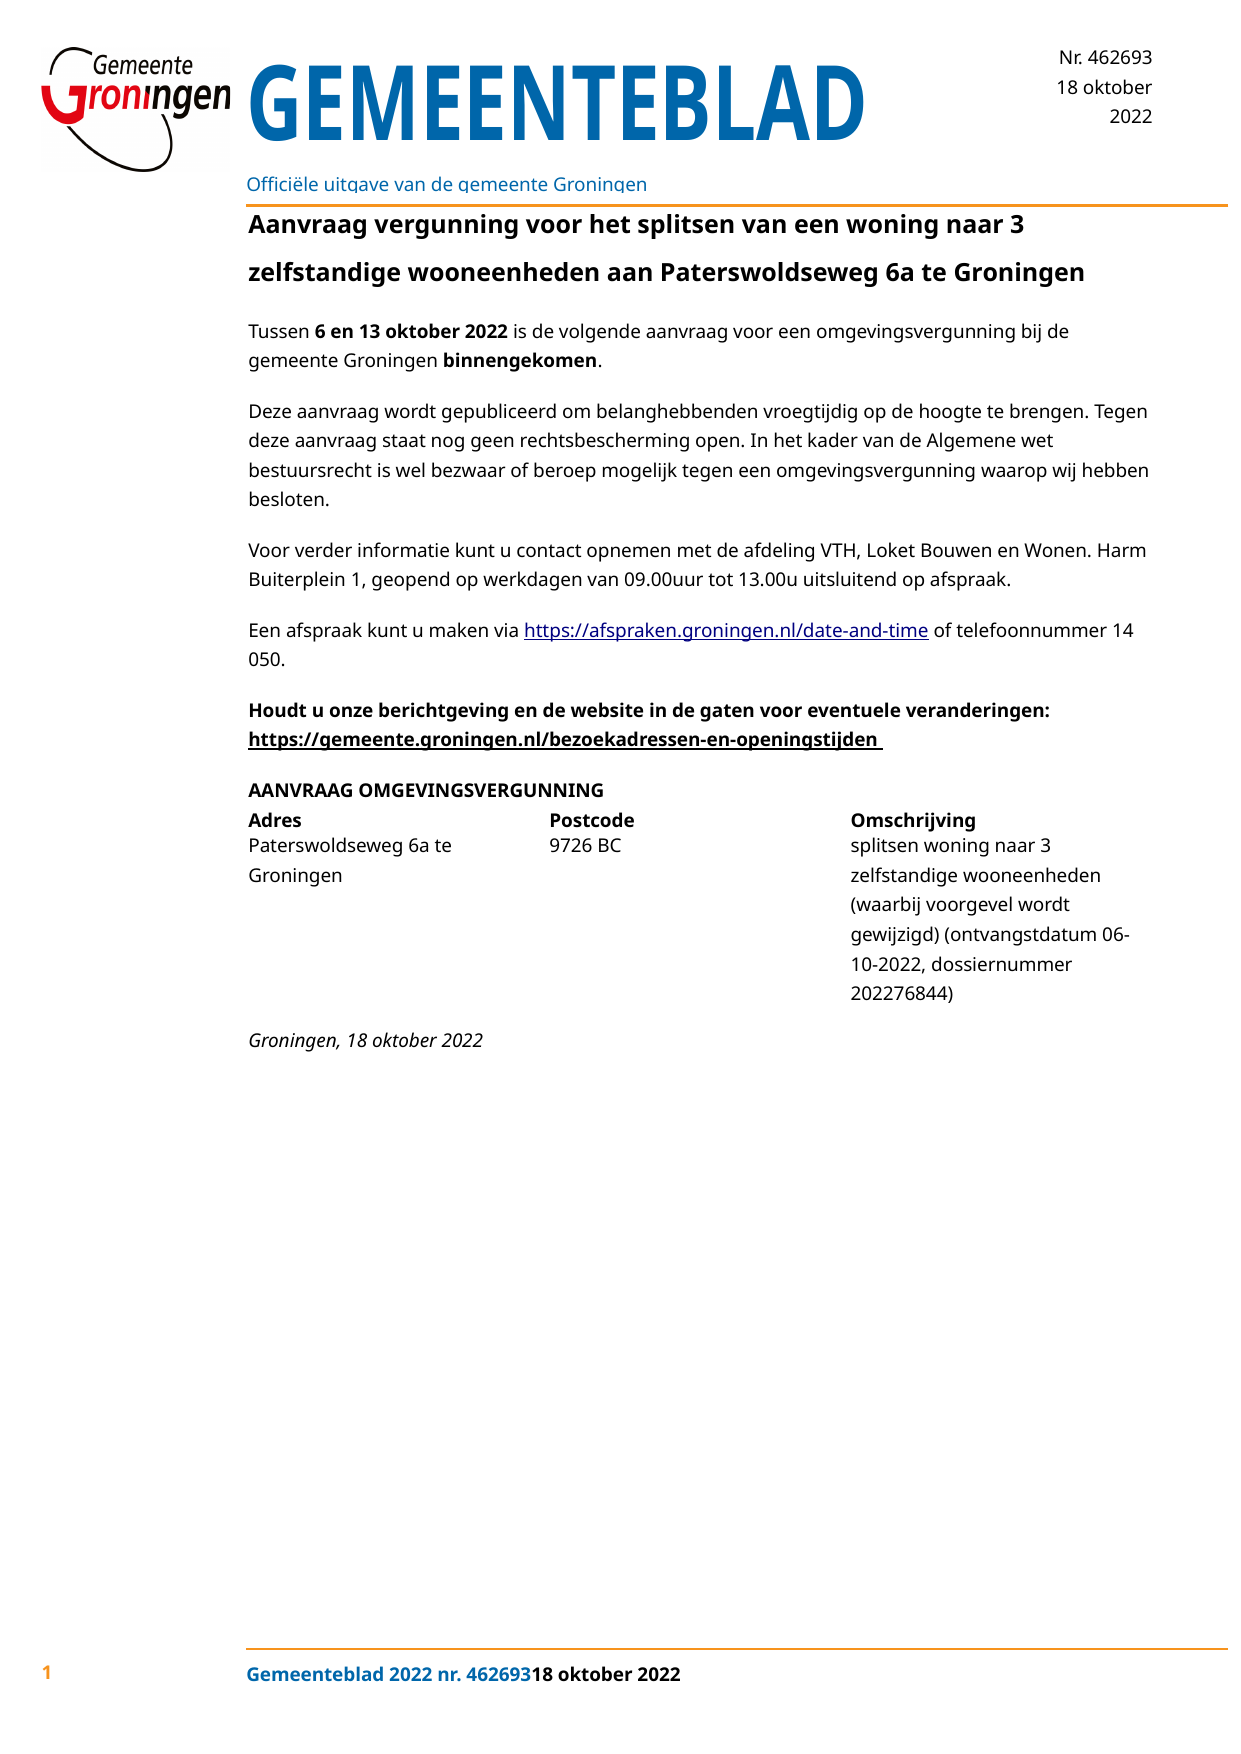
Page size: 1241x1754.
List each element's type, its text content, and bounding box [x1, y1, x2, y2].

text Aanvraag vergunning voor het splitsen van een woning naar 3 zelfstandige wooneenheden aan Paterswoldseweg 6a te Groningen [248, 207, 1152, 288]
text Voor verder informatie kunt u contact opnemen met de afdeling VTH, Loket Bouwen en Wonen. Harm Buiterplein 1, geopend op werkdagen van 09.00uur tot 13.00u uitsluitend op afspraak. [248, 537, 1152, 592]
text Deze aanvraag wordt gepubliceerd om belanghebbenden vroegtijdig op de hoogte te brengen. Tegen deze aanvraag staat nog geen rechtsbescherming open. In het kader van de Algemene wet bestuursrecht is wel bezwaar of beroep mogelijk tegen een omgevingsvergunning waarop wij hebben besloten. [248, 398, 1152, 512]
table_cell 9726 BC [549, 833, 850, 1006]
table_header Postcode [549, 807, 850, 832]
table_header Omschrijving [850, 807, 1152, 832]
text AANVRAAG OMGEVINGSVERGUNNING [248, 777, 1152, 803]
table_cell splitsen woning naar 3 zelfstandige wooneenheden (waarbij voorgevel wordt gewijzigd) (ontvangstdatum 06-10-2022, dossiernummer 202276844) [850, 833, 1152, 1006]
table_header Adres [248, 807, 549, 832]
text Houdt u onze berichtgeving en de website in de gaten voor eventuele veranderingen: https://gemeente.groningen.nl/bezoekadressen-en-openingstijden [248, 697, 1152, 752]
text Tussen 6 en 13 oktober 2022 is de volgende aanvraag voor een omgevingsvergunning bij de gemeente Groningen binnengekomen. [248, 318, 1152, 373]
text Een afspraak kunt u maken via https://afspraken.groningen.nl/date-and-time of telefoonnummer 14 050. [248, 617, 1152, 672]
picture [41, 47, 231, 172]
table_cell Paterswoldseweg 6a te Groningen [248, 833, 549, 1006]
text Groningen, 18 oktober 2022 [248, 1028, 1152, 1053]
